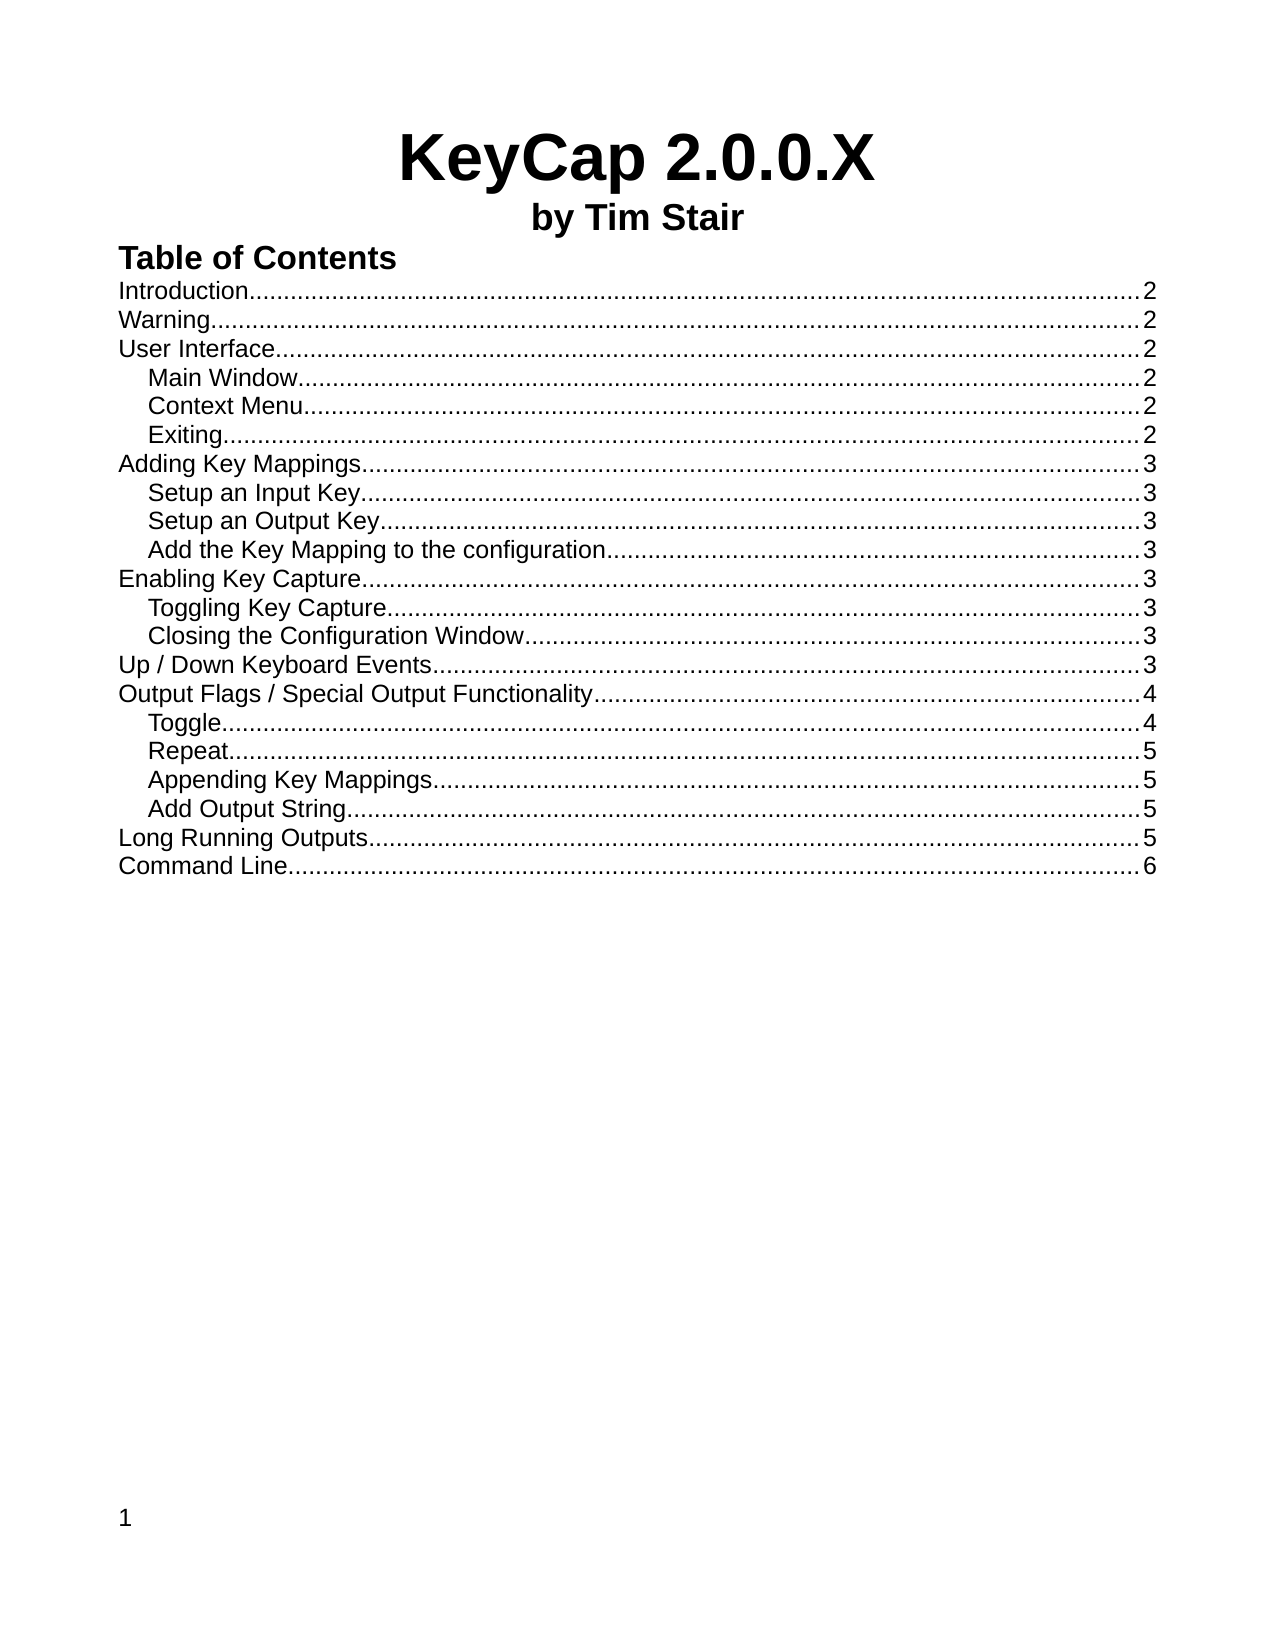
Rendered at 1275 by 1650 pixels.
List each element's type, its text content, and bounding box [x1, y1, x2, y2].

text Exiting 2 [148, 420, 1157, 449]
text Add Output String 5 [148, 794, 1157, 823]
text Toggling Key Capture 3 [148, 593, 1157, 621]
text Toggle 4 [148, 708, 1157, 736]
text Enabling Key Capture 3 [118, 564, 1157, 593]
text Output Flags / Special Output Functionality 4 [118, 679, 1157, 708]
text Warning 2 [118, 305, 1157, 334]
text Introduction 2 [118, 276, 1157, 305]
text Adding Key Mappings 3 [118, 449, 1157, 478]
subtitle Table of Contents [118, 238, 1157, 276]
text User Interface 2 [118, 334, 1157, 363]
text Command Line 6 [118, 851, 1157, 880]
text Long Running Outputs 5 [118, 823, 1157, 851]
text Appending Key Mappings 5 [148, 765, 1157, 794]
text Repeat 5 [148, 736, 1157, 765]
text Setup an Output Key 3 [148, 506, 1157, 535]
text Add the Key Mapping to the configuration 3 [148, 535, 1157, 564]
text by Tim Stair [118, 195, 1157, 238]
text KeyCap 2.0.0.X [118, 118, 1157, 195]
text Main Window 2 [148, 363, 1157, 391]
text Context Menu 2 [148, 391, 1157, 420]
text Closing the Configuration Window 3 [148, 621, 1157, 650]
text Up / Down Keyboard Events 3 [118, 650, 1157, 679]
text Setup an Input Key 3 [148, 478, 1157, 506]
